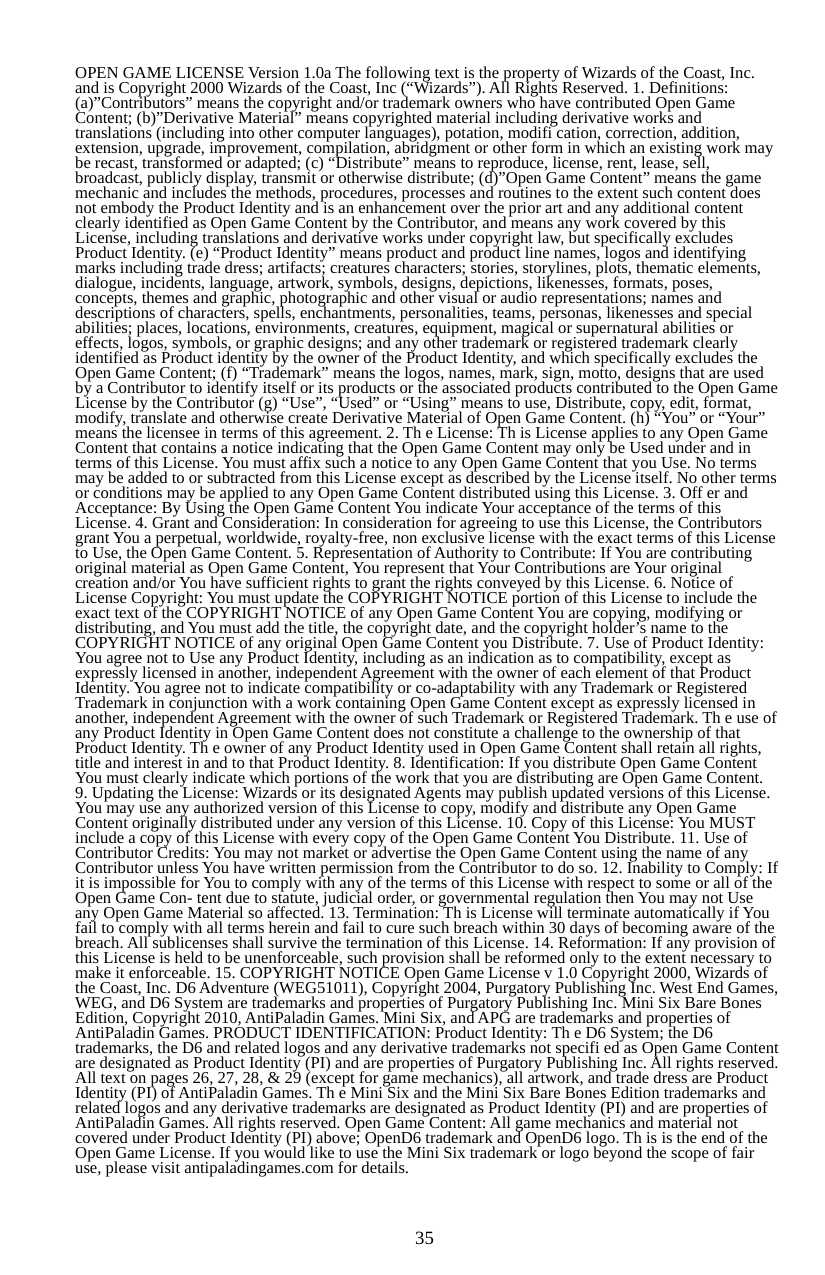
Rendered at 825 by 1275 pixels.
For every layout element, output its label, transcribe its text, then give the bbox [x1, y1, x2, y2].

text OPEN GAME LICENSE Version 1.0a The following text is the property of Wizards of the Coast, Inc. and is Copyright 2000 Wizards of the Coast, Inc (“Wizards”). All Rights Reserved. 1. Definitions: (a)”Contributors” means the copyright and/or trademark owners who have contributed Open Game Content; (b)”Derivative Material” means copyrighted material including derivative works and translations (including into other computer languages), potation, modifi cation, correction, addition, extension, upgrade, improvement, compilation, abridgment or other form in which an existing work may be recast, transformed or adapted; (c) “Distribute” means to reproduce, license, rent, lease, sell, broadcast, publicly display, transmit or otherwise distribute; (d)”Open Game Content” means the game mechanic and includes the methods, procedures, processes and routines to the extent such content does not embody the Product Identity and is an enhancement over the prior art and any additional content clearly identified as Open Game Content by the Contributor, and means any work covered by this License, including translations and derivative works under copyright law, but specifically excludes Product Identity. (e) “Product Identity” means product and product line names, logos and identifying marks including trade dress; artifacts; creatures characters; stories, storylines, plots, thematic elements, dialogue, incidents, language, artwork, symbols, designs, depictions, likenesses, formats, poses, concepts, themes and graphic, photographic and other visual or audio representations; names and descriptions of characters, spells, enchantments, personalities, teams, personas, likenesses and special abilities; places, locations, environments, creatures, equipment, magical or supernatural abilities or effects, logos, symbols, or graphic designs; and any other trademark or registered trademark clearly identified as Product identity by the owner of the Product Identity, and which specifically excludes the Open Game Content; (f) “Trademark” means the logos, names, mark, sign, motto, designs that are used by a Contributor to identify itself or its products or the associated products contributed to the Open Game License by the Contributor (g) “Use”, “Used” or “Using” means to use, Distribute, copy, edit, format, modify, translate and otherwise create Derivative Material of Open Game Content. (h) “You” or “Your” means the licensee in terms of this agreement. 2. Th e License: Th is License applies to any Open Game Content that contains a notice indicating that the Open Game Content may only be Used under and in terms of this License. You must affix such a notice to any Open Game Content that you Use. No terms may be added to or subtracted from this License except as described by the License itself. No other terms or conditions may be applied to any Open Game Content distributed using this License. 3. Off er and Acceptance: By Using the Open Game Content You indicate Your acceptance of the terms of this License. 4. Grant and Consideration: In consideration for agreeing to use this License, the Contributors grant You a perpetual, worldwide, royalty-free, non exclusive license with the exact terms of this License to Use, the Open Game Content. 5. Representation of Authority to Contribute: If You are contributing original material as Open Game Content, You represent that Your Contributions are Your original creation and/or You have sufficient rights to grant the rights conveyed by this License. 6. Notice of License Copyright: You must update the COPYRIGHT NOTICE portion of this License to include the exact text of the COPYRIGHT NOTICE of any Open Game Content You are copying, modifying or distributing, and You must add the title, the copyright date, and the copyright holder’s name to the COPYRIGHT NOTICE of any original Open Game Content you Distribute. 7. Use of Product Identity: You agree not to Use any Product Identity, including as an indication as to compatibility, except as expressly licensed in another, independent Agreement with the owner of each element of that Product Identity. You agree not to indicate compatibility or co-adaptability with any Trademark or Registered Trademark in conjunction with a work containing Open Game Content except as expressly licensed in another, independent Agreement with the owner of such Trademark or Registered Trademark. Th e use of any Product Identity in Open Game Content does not constitute a challenge to the ownership of that Product Identity. Th e owner of any Product Identity used in Open Game Content shall retain all rights, title and interest in and to that Product Identity. 8. Identification: If you distribute Open Game Content You must clearly indicate which portions of the work that you are distributing are Open Game Content. 9. Updating the License: Wizards or its designated Agents may publish updated versions of this License. You may use any authorized version of this License to copy, modify and distribute any Open Game Content originally distributed under any version of this License. 10. Copy of this License: You MUST include a copy of this License with every copy of the Open Game Content You Distribute. 11. Use of Contributor Credits: You may not market or advertise the Open Game Content using the name of any Contributor unless You have written permission from the Contributor to do so. 12. Inability to Comply: If it is impossible for You to comply with any of the terms of this License with respect to some or all of the Open Game Con- tent due to statute, judicial order, or governmental regulation then You may not Use any Open Game Material so affected. 13. Termination: Th is License will terminate automatically if You fail to comply with all terms herein and fail to cure such breach within 30 days of becoming aware of the breach. All sublicenses shall survive the termination of this License. 14. Reformation: If any provision of this License is held to be unenforceable, such provision shall be reformed only to the extent necessary to make it enforceable. 15. COPYRIGHT NOTICE Open Game License v 1.0 Copyright 2000, Wizards of the Coast, Inc. D6 Adventure (WEG51011), Copyright 2004, Purgatory Publishing Inc. West End Games, WEG, and D6 System are trademarks and properties of Purgatory Publishing Inc. Mini Six Bare Bones Edition, Copyright 2010, AntiPaladin Games. Mini Six, and APG are trademarks and properties of AntiPaladin Games. PRODUCT IDENTIFICATION: Product Identity: Th e D6 System; the D6 trademarks, the D6 and related logos and any derivative trademarks not specifi ed as Open Game Content are designated as Product Identity (PI) and are properties of Purgatory Publishing Inc. All rights reserved. All text on pages 26, 27, 28, & 29 (except for game mechanics), all artwork, and trade dress are Product Identity (PI) of AntiPaladin Games. Th e Mini Six and the Mini Six Bare Bones Edition trademarks and related logos and any derivative trademarks are designated as Product Identity (PI) and are properties of AntiPaladin Games. All rights reserved. Open Game Content: All game mechanics and material not covered under Product Identity (PI) above; OpenD6 trademark and OpenD6 logo. Th is is the end of the Open Game License. If you would like to use the Mini Six trademark or logo beyond the scope of fair use, please visit antipaladingames.com for details. [75, 66, 780, 1191]
